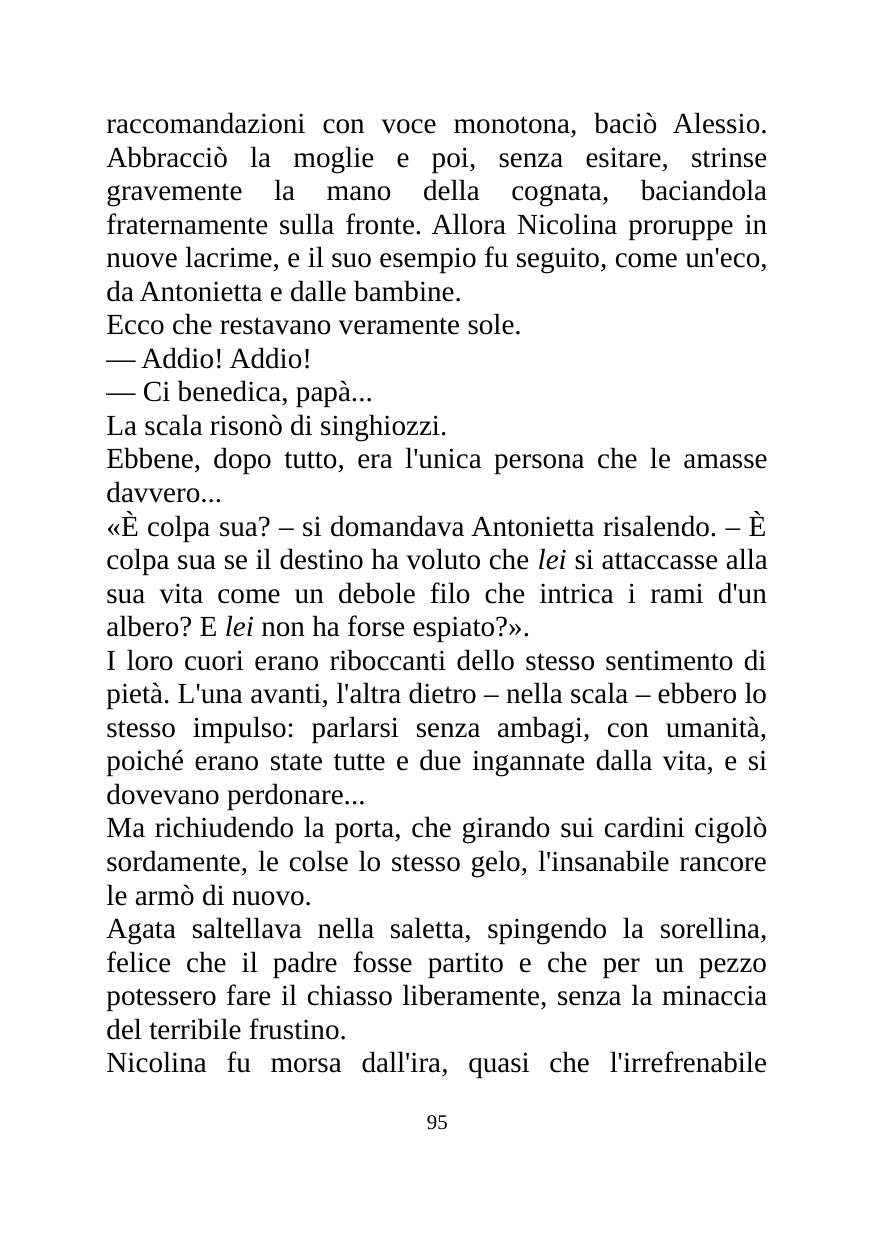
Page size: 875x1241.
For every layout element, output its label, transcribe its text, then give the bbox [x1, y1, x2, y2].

text La scala risonò di singhiozzi. [106, 408, 768, 442]
text «È colpa sua? – si domandava Antonietta risalendo. – È colpa sua se il destino ha voluto che lei si attaccasse alla sua vita come un debole filo che intrica i rami d'un albero? E lei non ha forse espiato?». [106, 509, 768, 643]
text — Addio! Addio! [106, 341, 768, 374]
text raccomandazioni con voce monotona, baciò Alessio. Abbracciò la moglie e poi, senza esitare, strinse gravemente la mano della cognata, baciandola fraternamente sulla fronte. Allora Nicolina proruppe in nuove lacrime, e il suo esempio fu seguito, come un'eco, da Antonietta e dalle bambine. [106, 106, 768, 307]
text Ebbene, dopo tutto, era l'unica persona che le amasse davvero... [106, 442, 768, 509]
text Nicolina fu morsa dall'ira, quasi che l'irrefrenabile [106, 1045, 768, 1079]
text Agata saltellava nella saletta, spingendo la sorellina, felice che il padre fosse partito e che per un pezzo potessero fare il chiasso liberamente, senza la minaccia del terribile frustino. [106, 911, 768, 1045]
text Ma richiudendo la porta, che girando sui cardini cigolò sordamente, le colse lo stesso gelo, l'insanabile rancore le armò di nuovo. [106, 811, 768, 911]
text I loro cuori erano riboccanti dello stesso sentimento di pietà. L'una avanti, l'altra dietro – nella scala – ebbero lo stesso impulso: parlarsi senza ambagi, con umanità, poiché erano state tutte e due ingannate dalla vita, e si dovevano perdonare... [106, 643, 768, 811]
text — Ci benedica, papà... [106, 374, 768, 408]
text Ecco che restavano veramente sole. [106, 307, 768, 341]
